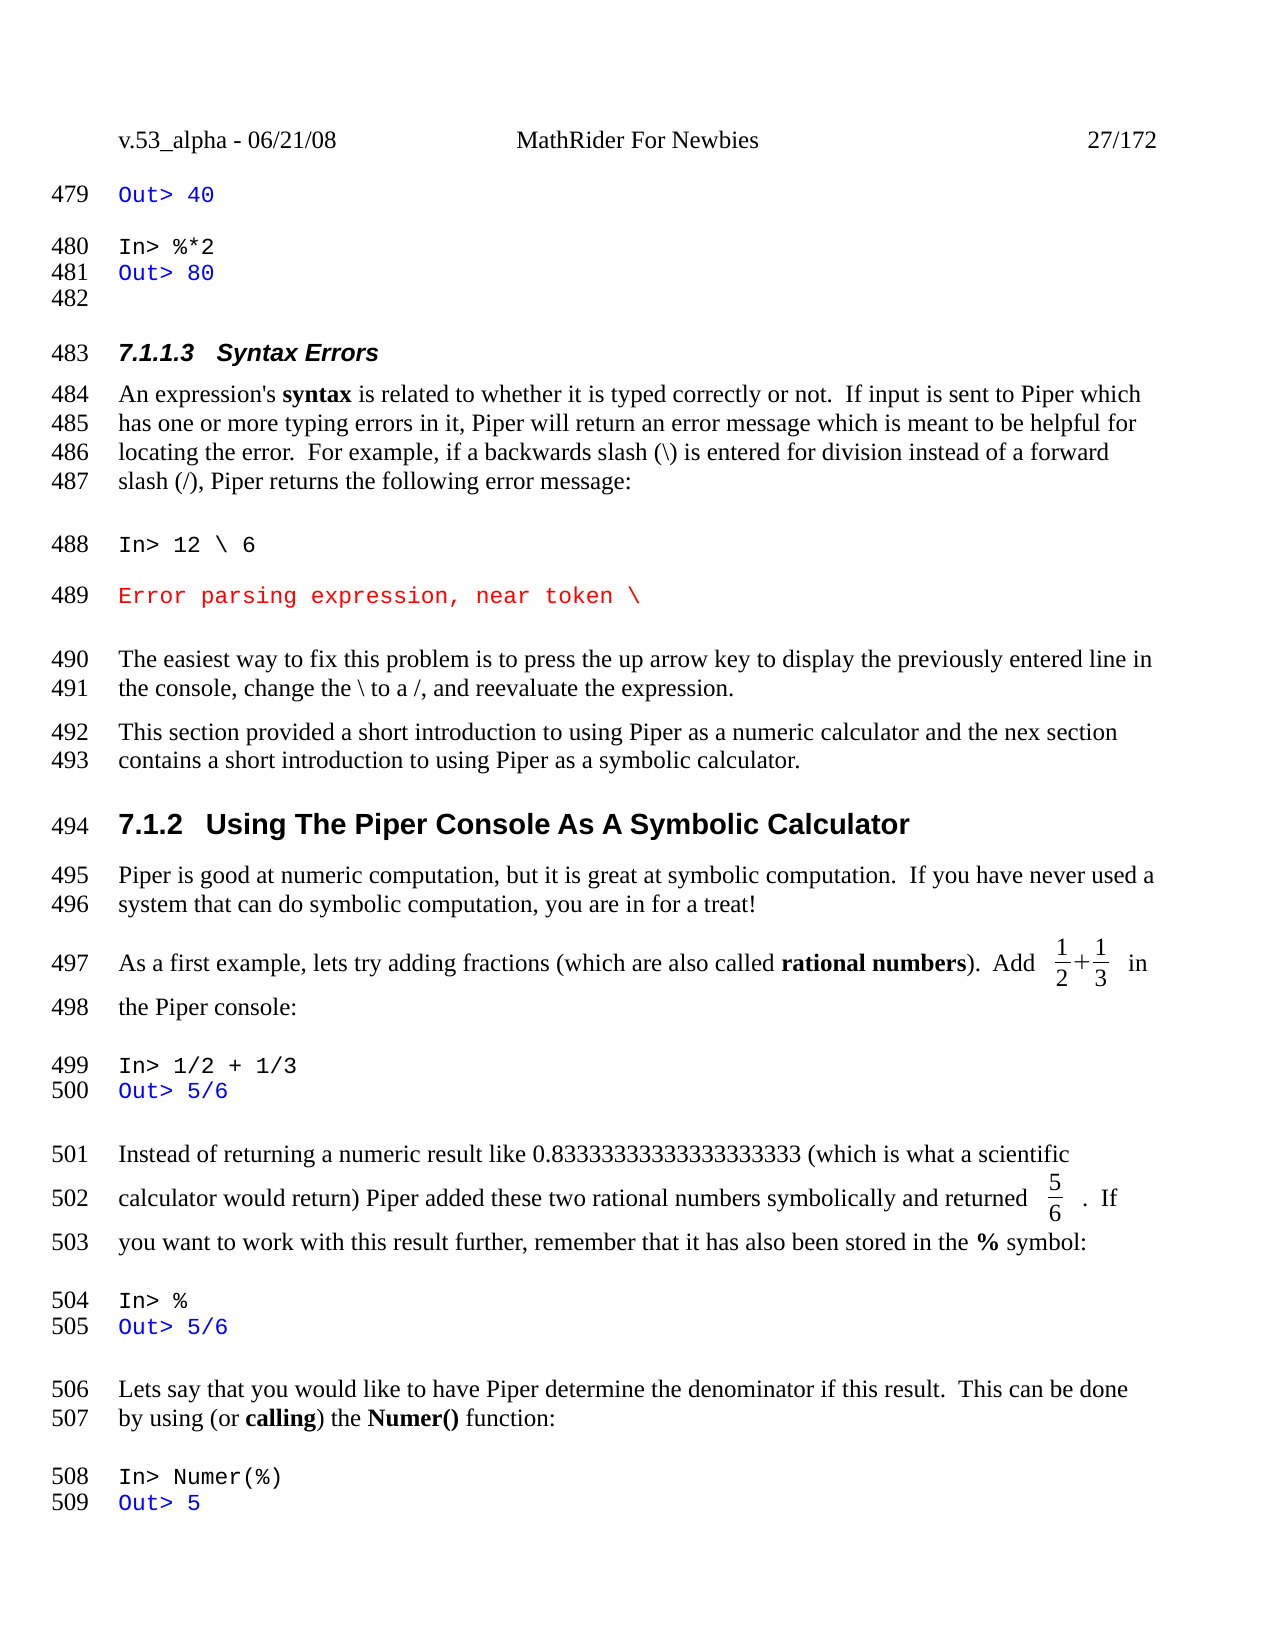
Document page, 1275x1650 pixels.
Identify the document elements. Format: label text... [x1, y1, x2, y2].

text In> 1/2 + 1/3 [118, 1054, 1157, 1080]
text Out> 40 [118, 184, 1157, 210]
text In> 12 \ 6 [118, 533, 1157, 559]
text Lets say that you would like to have Piper determine the denominator if this result. This can be done by using (or calling) the Numer() function: [118, 1374, 1157, 1432]
text In> % [118, 1289, 1157, 1315]
text Piper is good at numeric computation, but it is great at symbolic computation. If you have never used a system that can do symbolic computation, you are in for a treat! [118, 860, 1157, 918]
text An expression's syntax is related to whether it is typed correctly or not. If input is sent to Piper which has one or more typing errors in it, Piper will return an error message which is meant to be helpful for locating the error. For example, if a backwards slash (\) is entered for division instead of a forward slash (/), Piper returns the following error message: [118, 379, 1157, 494]
text The easiest way to fix this problem is to press the up arrow key to display the previously entered line in the console, change the \ to a /, and reevaluate the expression. [118, 644, 1157, 702]
text Out> 80 [118, 262, 1157, 288]
text In> %*2 [118, 236, 1157, 262]
text Instead of returning a numeric result like 0.83333333333333333333 (which is what a scientific calculator would return) Piper added these two rational numbers symbolically and returned. If you want to work with this result further, remember that it has also been stored in the % symbol: [118, 1139, 1157, 1256]
text Out> 5 [118, 1491, 1157, 1517]
text This section provided a short introduction to using Piper as a numeric calculator and the nex section contains a short introduction to using Piper as a symbolic calculator. [118, 717, 1157, 774]
text As a first example, lets try adding fractions (which are also called rational numbers). Addin the Piper console: [118, 933, 1157, 1021]
text Error parsing expression, near token \ [118, 585, 1157, 611]
text Out> 5/6 [118, 1315, 1157, 1341]
text Out> 5/6 [118, 1080, 1157, 1106]
subtitle Using The Piper Console As A Symbolic Calculator [118, 807, 1157, 840]
subtitle Syntax Errors [118, 338, 1157, 367]
text In> Numer(%) [118, 1465, 1157, 1491]
